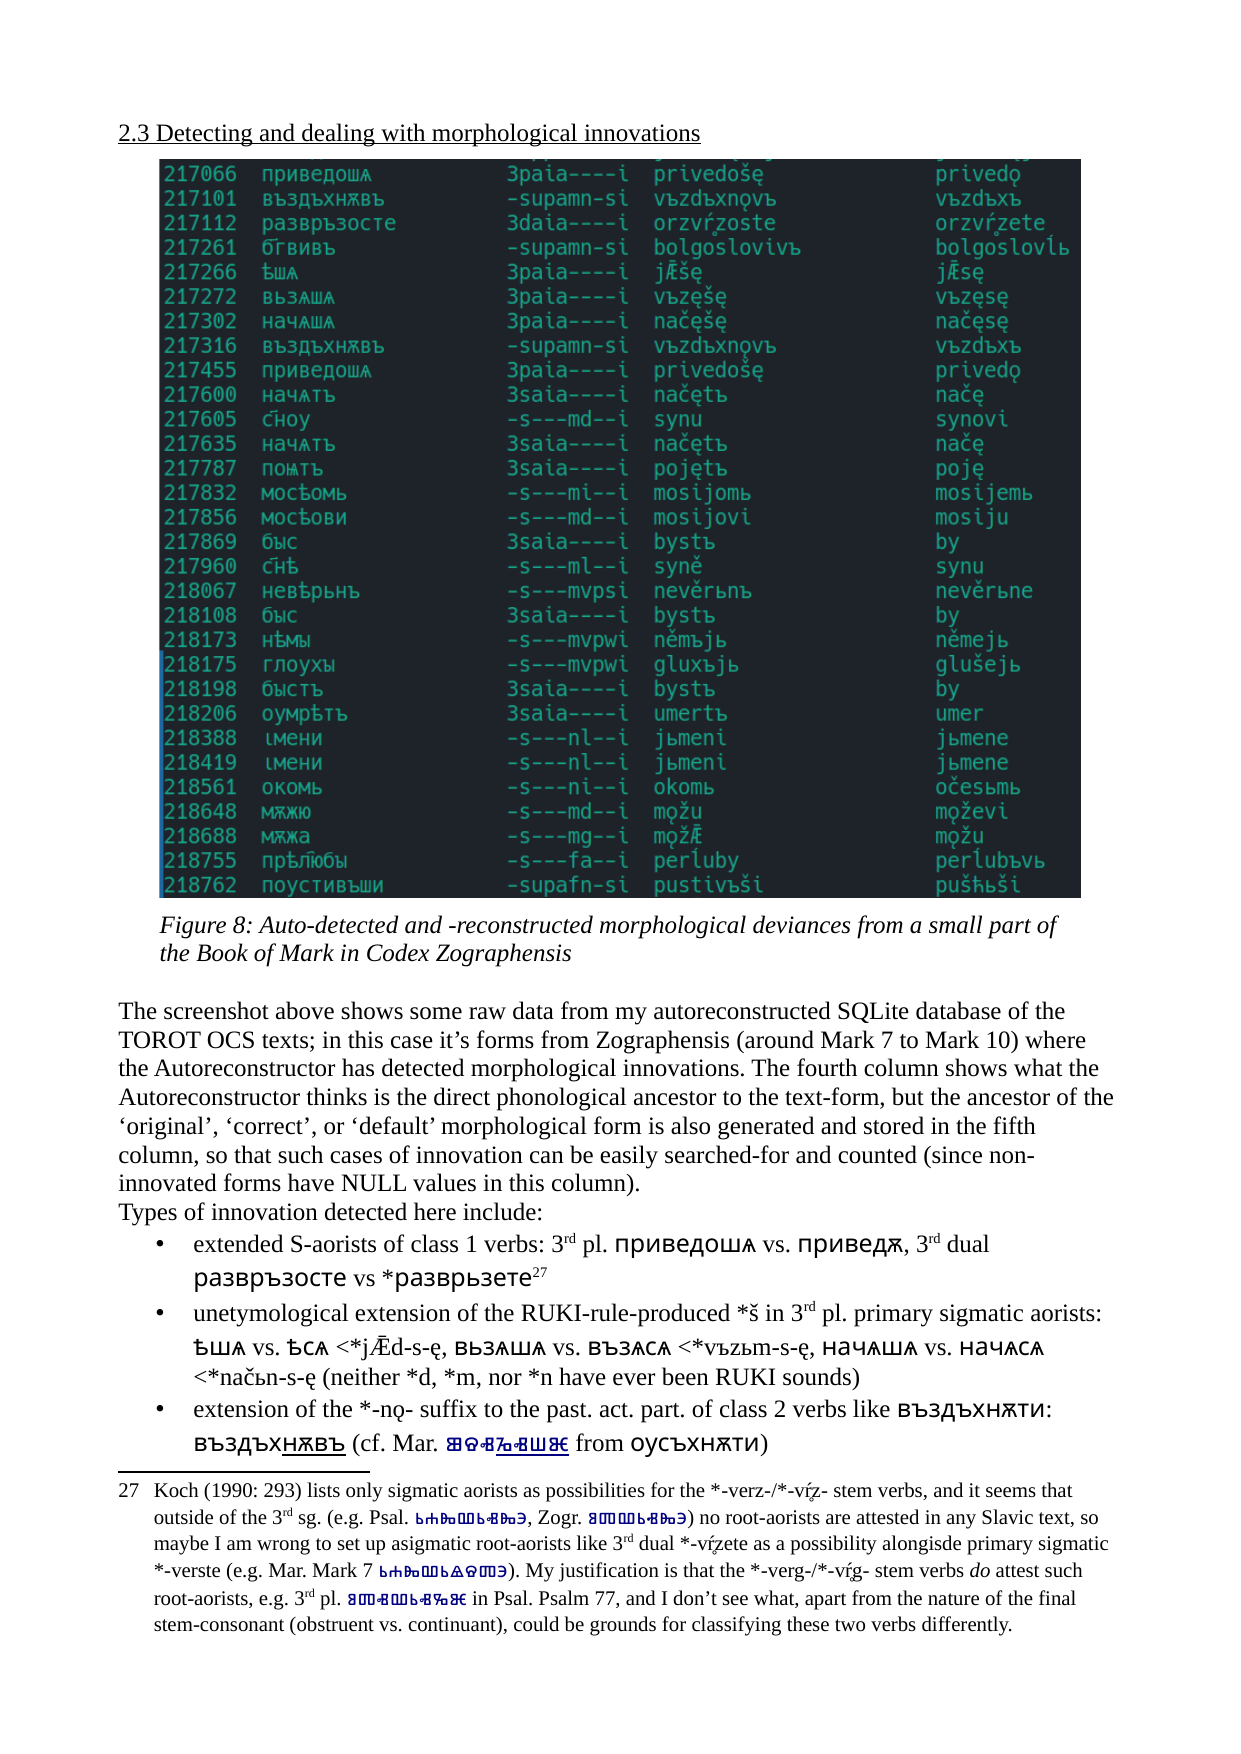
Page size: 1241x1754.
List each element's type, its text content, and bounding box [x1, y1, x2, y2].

text 2.3 Detecting and dealing with morphological innovations [118, 118, 1122, 147]
picture [159, 159, 1081, 898]
list extended S-aorists of class 1 verbs: 3rd pl. приведошѧ vs. приведѫ, 3rd dual развръзосте vs *разврьзете [156, 1226, 1122, 1294]
text Types of innovation detected here include: [118, 1197, 1122, 1226]
list unetymological extension of the RUKI-rule-produced *š in 3rd pl. primary sigmatic aorists: ѣшѧ vs. ѣсѧ <*jǢd‑s‑ę, вьзѧшѧ vs. възѧсѧ <*vъzьm‑s‑ę, начѧшѧ vs. начѧсѧ <*načьn‑s‑ę (neither *d, *m, nor *n have ever been RUKI sounds) [156, 1294, 1122, 1391]
list extension of the *‑nǫ‑ suffix to the past. act. part. of class 2 verbs like въздъхнѫти: въздъхнѫвъ (cf. Mar. ⱆⱄⱏⱈⱏⱎⱘ from оусъхнѫти) [156, 1391, 1122, 1459]
text The screenshot above shows some raw data from my autoreconstructed SQLite database of the TOROT OCS texts; in this case it’s forms from Zographensis (around Mark 7 to Mark 10) where the Autoreconstructor has detected morphological innovations. The fourth column shows what the Autoreconstructor thinks is the direct phonological ancestor to the text-form, but the ancestor of the ‘original’, ‘correct’, or ‘default’ morphological form is also generated and stored in the fifth column, so that such cases of innovation can be easily searched-for and counted (since non-innovated forms have NULL values in this column). [118, 996, 1122, 1197]
list Koch (1990: 293) lists only sigmatic aorists as possibilities for the *‑verz‑/*‑vŕ̥z‑ stem verbs, and it seems that outside of the 3rd sg. (e.g. Psal. ⱃⰰⰸⰲⱃⱏⰸⰵ, Zogr. ⱁⱅⰲⱃⱐⰸⰵ) no root-aorists are attested in any Slavic text, so maybe I am wrong to set up asigmatic root-aorists like 3rd dual *‑vŕ̥zete as a possibility alongisde primary sigmatic *‑verste (e.g. Mar. Mark 7 ⱃⰰⰸⰲⱃⱑⱄⱅⰵ). My justification is that the *‑verg‑/*‑vŕ̥g‑ stem verbs do attest such root-aorists, e.g. 3rd pl. ⱁⱅⱏⰲⱃⱏⰳⱘ in Psal. Psalm 77, and I don’t see what, apart from the nature of the final stem-consonant (obstruent vs. continuant), could be grounds for classifying these two verbs differently. [118, 1478, 1122, 1636]
text Figure 8: Auto-detected and -reconstructed morphological deviances from a small part of the Book of Mark in Codex Zographensis [159, 898, 1081, 967]
